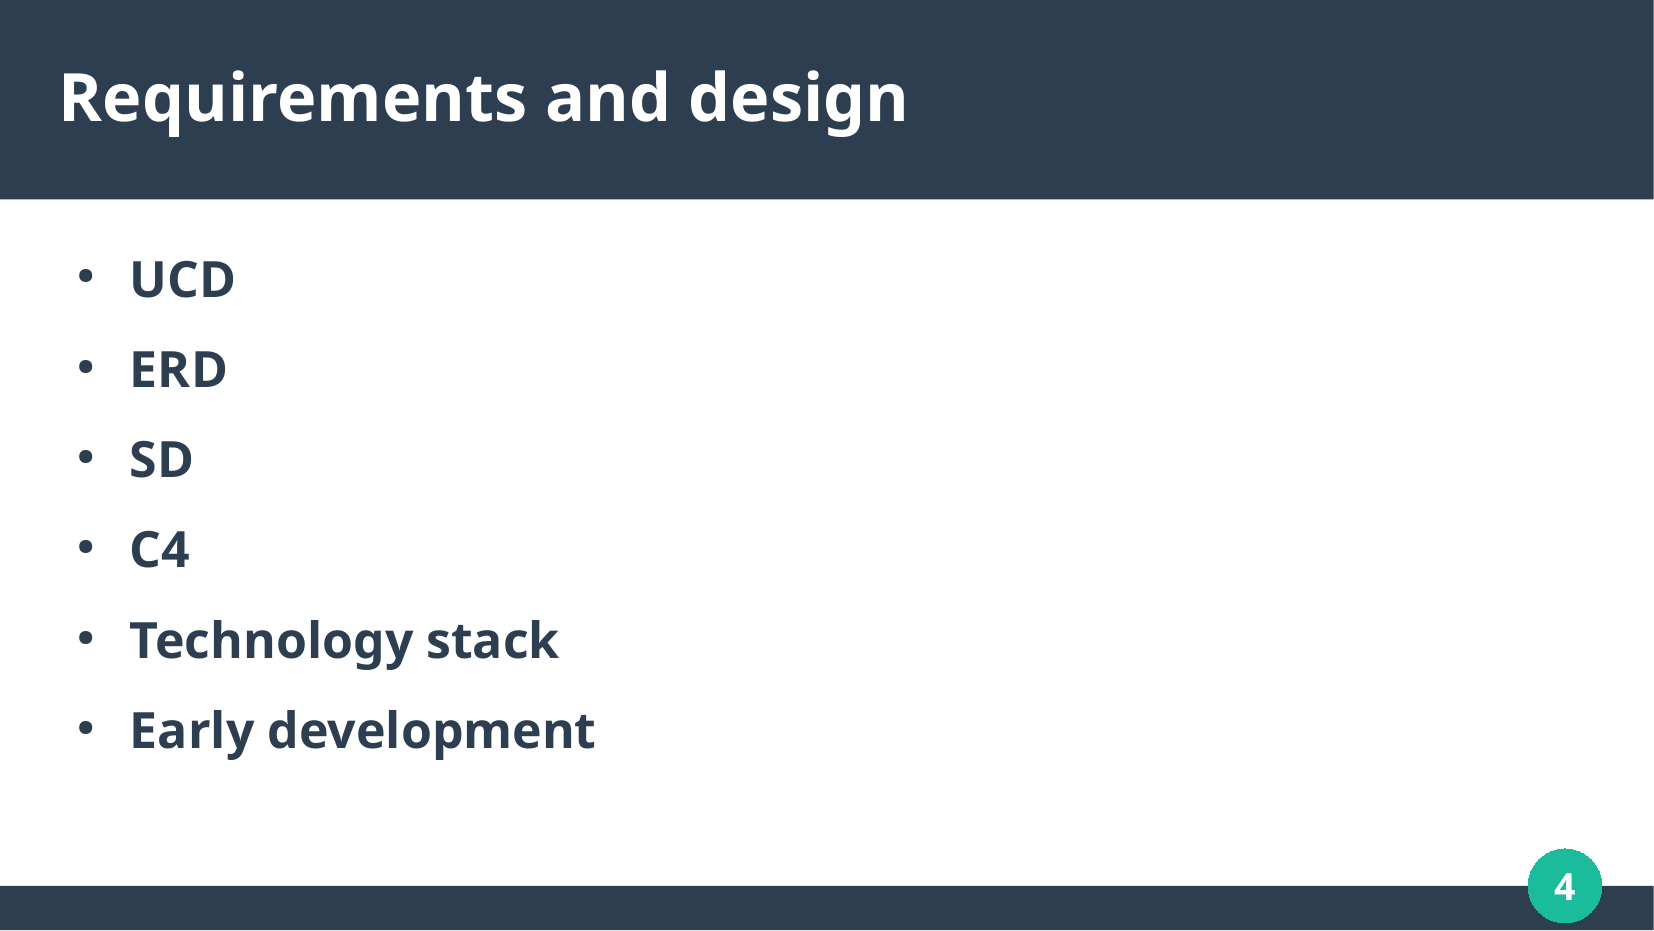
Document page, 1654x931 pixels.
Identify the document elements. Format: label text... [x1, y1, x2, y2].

title Requirements and design [59, 37, 1595, 155]
list UCD ERD SD C4 Technology stack Early development [59, 243, 1595, 864]
